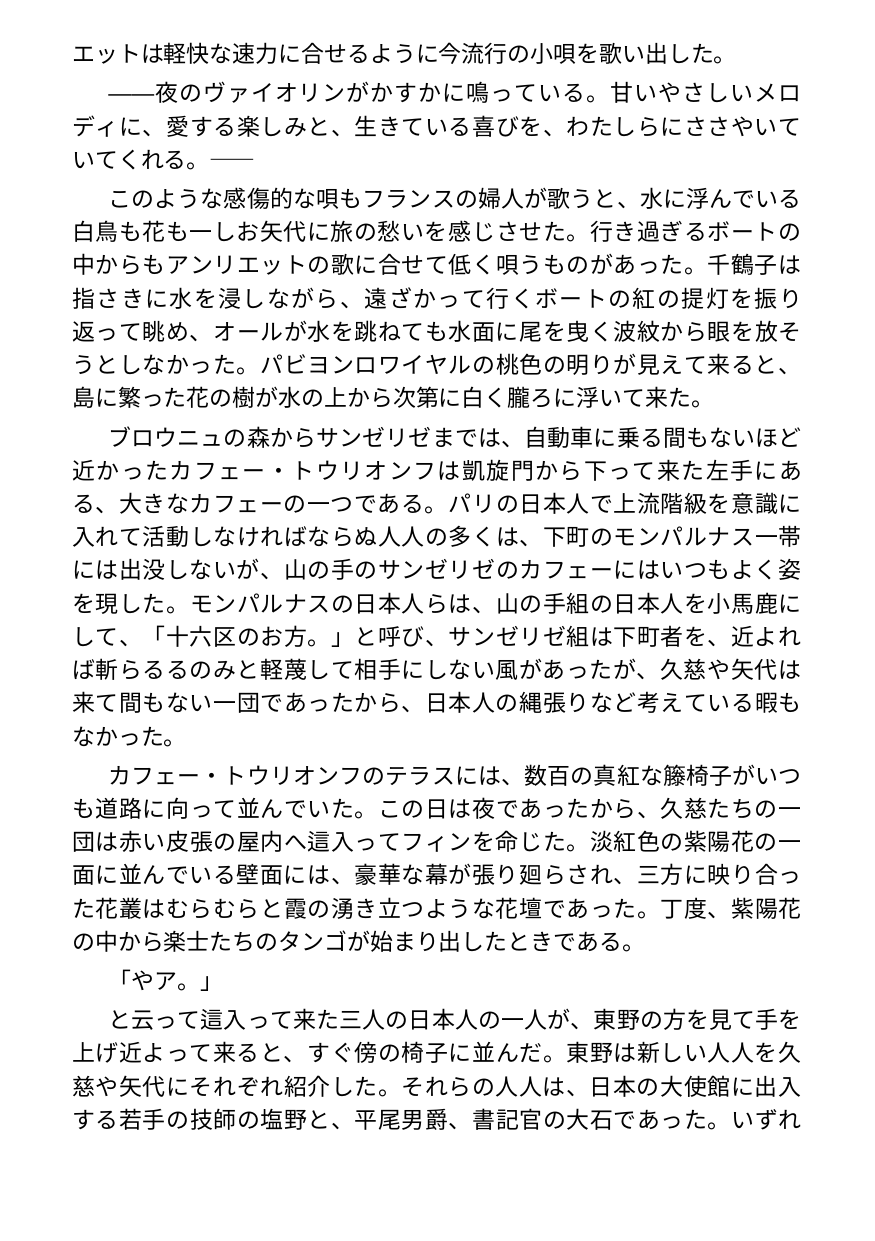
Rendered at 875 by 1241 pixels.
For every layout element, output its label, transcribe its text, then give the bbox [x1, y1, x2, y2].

text ブロウニュの森からサンゼリゼまでは、自動車に乗る間もないほど近かったカフェー・トウリオンフは凱旋門から下って来た左手にある、大きなカフェーの一つである。パリの日本人で上流階級を意識に入れて活動しなければならぬ人人の多くは、下町のモンパルナス一帯には出没しないが、山の手のサンゼリゼのカフェーにはいつもよく姿を現した。モンパルナスの日本人らは、山の手組の日本人を小馬鹿にして、「十六区のお方。」と呼び、サンゼリゼ組は下町者を、近よれば斬らるるのみと軽蔑して相手にしない風があったが、久慈や矢代は来て間もない一団であったから、日本人の縄張りなど考えている暇もなかった。 [72, 419, 802, 752]
text ――夜のヴァイオリンがかすかに鳴っている。甘いやさしいメロディに、愛する楽しみと、生きている喜びを、わたしらにささやいていてくれる。―― [72, 75, 802, 175]
text このような感傷的な唄もフランスの婦人が歌うと、水に浮んでいる白鳥も花も一しお矢代に旅の愁いを感じさせた。行き過ぎるボートの中からもアンリエットの歌に合せて低く唄うものがあった。千鶴子は指さきに水を浸しながら、遠ざかって行くボートの紅の提灯を振り返って眺め、オールが水を跳ねても水面に尾を曳く波紋から眼を放そうとしなかった。パビヨンロワイヤルの桃色の明りが見えて来ると、島に繁った花の樹が水の上から次第に白く朧ろに浮いて来た。 [72, 181, 802, 413]
text カフェー・トウリオンフのテラスには、数百の真紅な籐椅子がいつも道路に向って並んでいた。この日は夜であったから、久慈たちの一団は赤い皮張の屋内へ這入ってフィンを命じた。淡紅色の紫陽花の一面に並んでいる壁面には、豪華な幕が張り廻らされ、三方に映り合った花叢はむらむらと霞の湧き立つような花壇であった。丁度、紫陽花の中から楽士たちのタンゴが始まり出したときである。 [72, 758, 802, 957]
text 「やア。」 [72, 963, 802, 996]
text と云って這入って来た三人の日本人の一人が、東野の方を見て手を上げ近よって来ると、すぐ傍の椅子に並んだ。東野は新しい人人を久慈や矢代にそれぞれ紹介した。それらの人人は、日本の大使館に出入する若手の技師の塩野と、平尾男爵、書記官の大石であった。いずれ [72, 1002, 802, 1135]
text エットは軽快な速力に合せるように今流行の小唄を歌い出した。 [72, 36, 802, 69]
